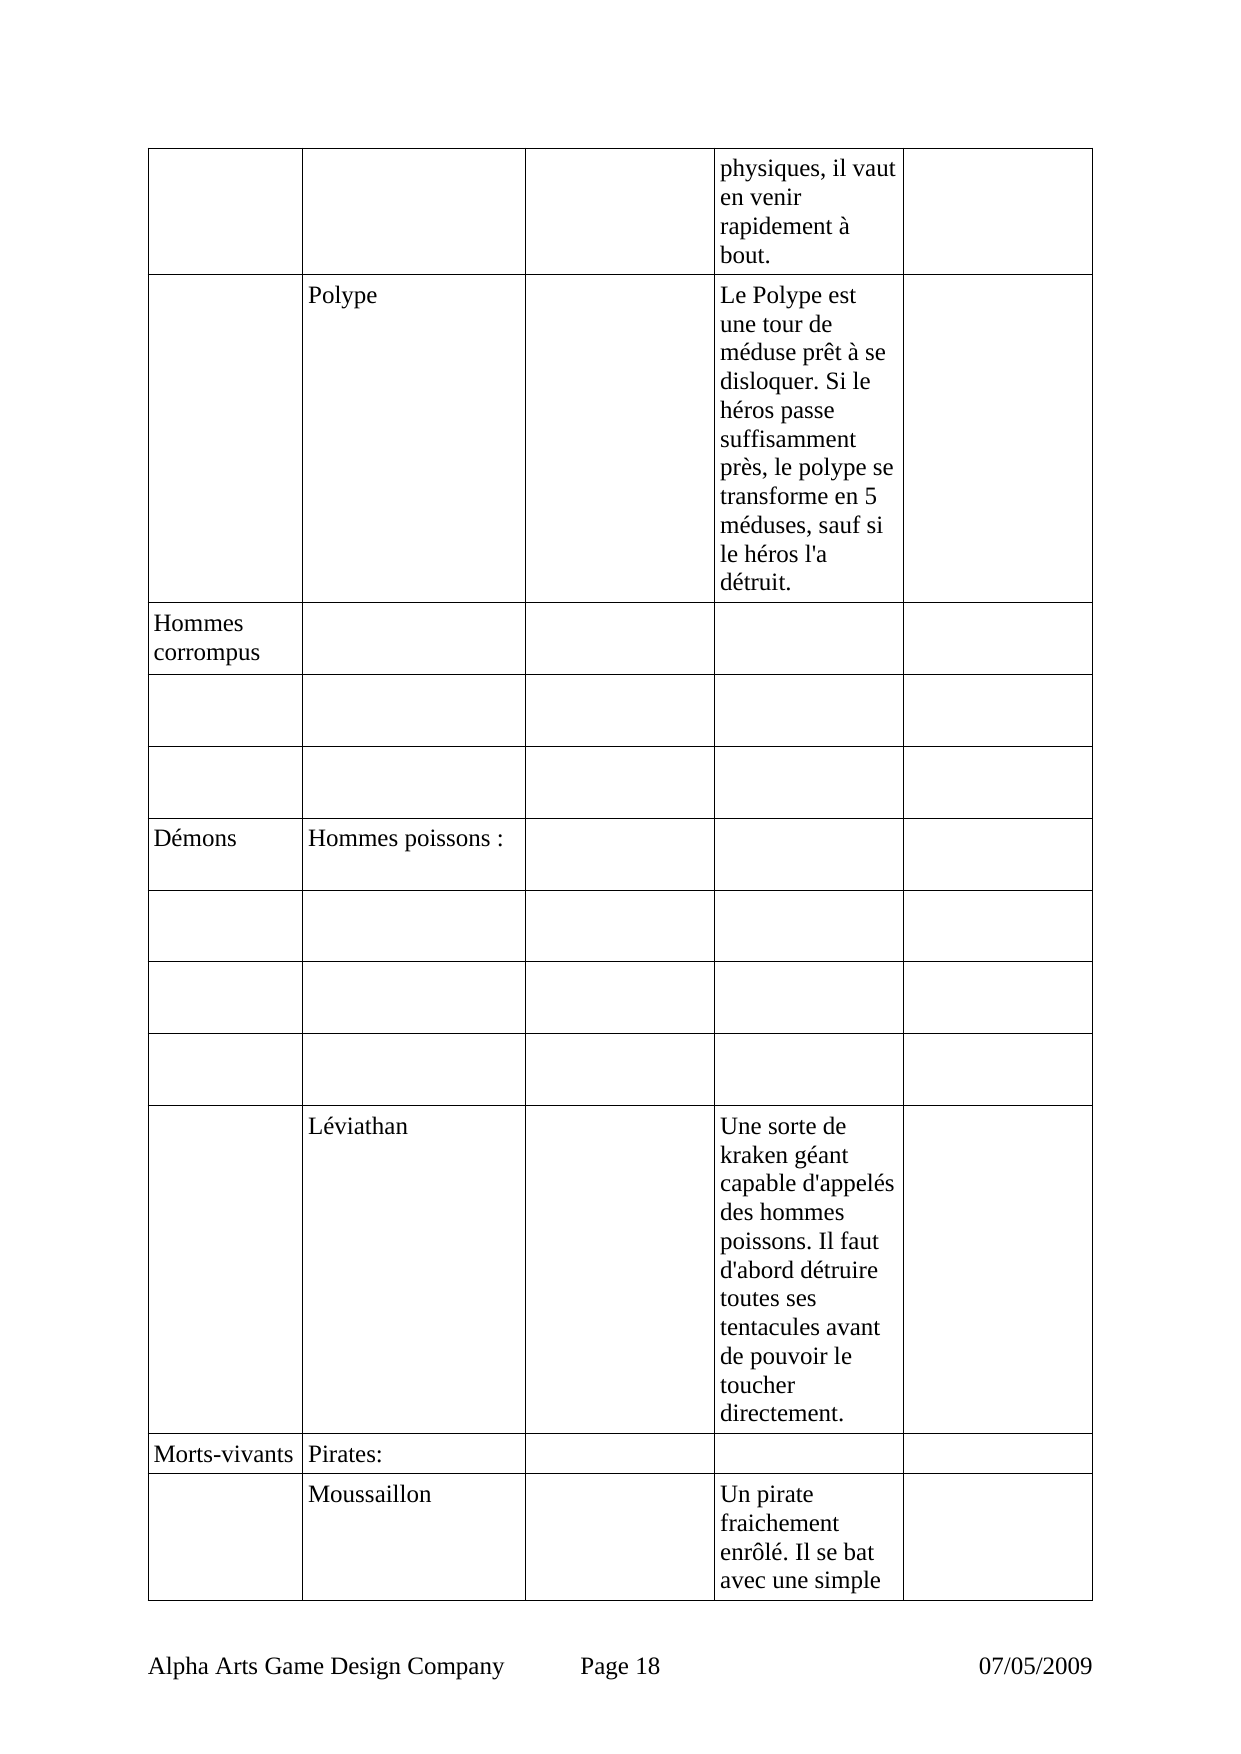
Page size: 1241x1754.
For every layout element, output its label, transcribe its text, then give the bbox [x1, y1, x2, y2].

table_cell Le Polype est une tour de méduse prêt à se disloquer. Si le héros passe suffisamment près, le polype se transforme en 5 méduses, sauf si le héros l'a détruit. [715, 275, 903, 602]
table_cell [526, 1474, 714, 1600]
table_cell [904, 891, 1092, 961]
table_cell [526, 1034, 714, 1105]
table_cell physiques, il vaut en venir rapidement à bout. [715, 149, 903, 274]
table_cell [715, 675, 903, 746]
table_cell [149, 962, 302, 1033]
table_cell Moussaillon [303, 1474, 525, 1600]
table_cell [715, 603, 903, 674]
table_cell Pirates: [303, 1434, 525, 1473]
table_cell [526, 819, 714, 889]
table_cell [149, 1106, 302, 1433]
table_cell [303, 603, 525, 674]
table_cell [526, 675, 714, 746]
table_cell [715, 1434, 903, 1473]
table_cell Hommes corrompus [149, 603, 302, 674]
table_cell [526, 891, 714, 961]
table_cell Hommes poissons : [303, 819, 525, 889]
table_cell [904, 1034, 1092, 1105]
table_cell [149, 1474, 302, 1600]
table_cell [303, 891, 525, 961]
table_cell [303, 149, 525, 274]
table_cell [149, 1034, 302, 1105]
table_cell [526, 747, 714, 818]
table_cell [904, 275, 1092, 602]
table_cell [303, 747, 525, 818]
table_cell [303, 1034, 525, 1105]
table_cell [149, 747, 302, 818]
table_cell [149, 275, 302, 602]
table_cell [715, 891, 903, 961]
table_cell Démons [149, 819, 302, 889]
table_cell [904, 819, 1092, 889]
table_cell [904, 149, 1092, 274]
table_cell [149, 675, 302, 746]
table_cell [149, 891, 302, 961]
table_cell [904, 1474, 1092, 1600]
table_cell [904, 675, 1092, 746]
table_cell [303, 962, 525, 1033]
table_cell [715, 962, 903, 1033]
table_cell Morts-vivants [149, 1434, 302, 1473]
table_cell [526, 149, 714, 274]
table_cell [715, 1034, 903, 1105]
table_cell [715, 819, 903, 889]
table_cell [904, 603, 1092, 674]
table_cell [904, 1434, 1092, 1473]
table_cell [526, 962, 714, 1033]
table_cell Polype [303, 275, 525, 602]
table_cell Une sorte de kraken géant capable d'appelés des hommes poissons. Il faut d'abord détruire toutes ses tentacules avant de pouvoir le toucher directement. [715, 1106, 903, 1433]
table_cell [526, 1434, 714, 1473]
table_cell Léviathan [303, 1106, 525, 1433]
table_cell [904, 962, 1092, 1033]
table_cell [715, 747, 903, 818]
table_cell [526, 1106, 714, 1433]
table_cell [526, 603, 714, 674]
table_cell [904, 747, 1092, 818]
table_cell [526, 275, 714, 602]
table_cell [149, 149, 302, 274]
table_cell Un pirate fraichement enrôlé. Il se bat avec une simple [715, 1474, 903, 1600]
table_cell [303, 675, 525, 746]
table_cell [904, 1106, 1092, 1433]
